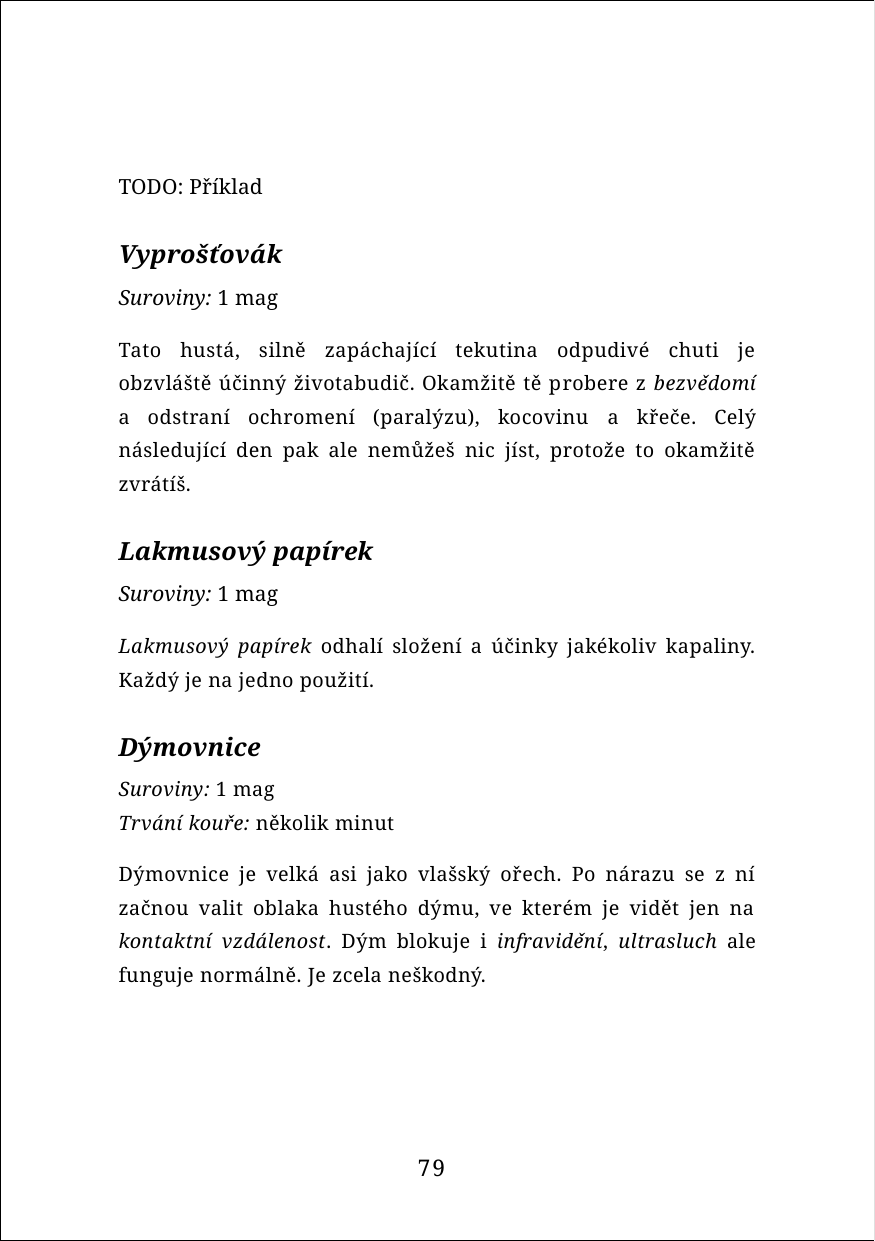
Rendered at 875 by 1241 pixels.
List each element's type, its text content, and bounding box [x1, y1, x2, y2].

text Suroviny: 1 mag [118, 283, 756, 311]
text Dýmovnice je velká asi jako vlašský ořech. Po nárazu se z ní začnou valit oblaka hustého dýmu, ve kterém je vidět jen na kontaktní vzdálenost. Dým blokuje i infravidění, ultrasluch ale funguje normálně. Je zcela neškodný. [118, 860, 756, 988]
text Tato hustá, silně zapáchající tekutina odpudivé chuti je obzvláště účinný životabudič. Okamžitě tě probere z bezvědomí a odstraní ochromení (paralýzu), kocovinu a křeče. Celý následující den pak ale nemůžeš nic jíst, protože to okamžitě zvrátíš. [118, 336, 756, 497]
subtitle Lakmusový papírek [118, 533, 756, 568]
subtitle Dýmovnice [118, 729, 756, 763]
text Suroviny: 1 mag Trvání kouře: několik minut [118, 775, 756, 836]
text TODO: Příklad [118, 172, 756, 200]
text Suroviny: 1 mag [118, 579, 756, 608]
text Lakmusový papírek odhalí složení a účinky jakékoliv kapaliny. Každý je na jedno použití. [118, 633, 756, 693]
subtitle Vyprošťovák [118, 237, 756, 271]
